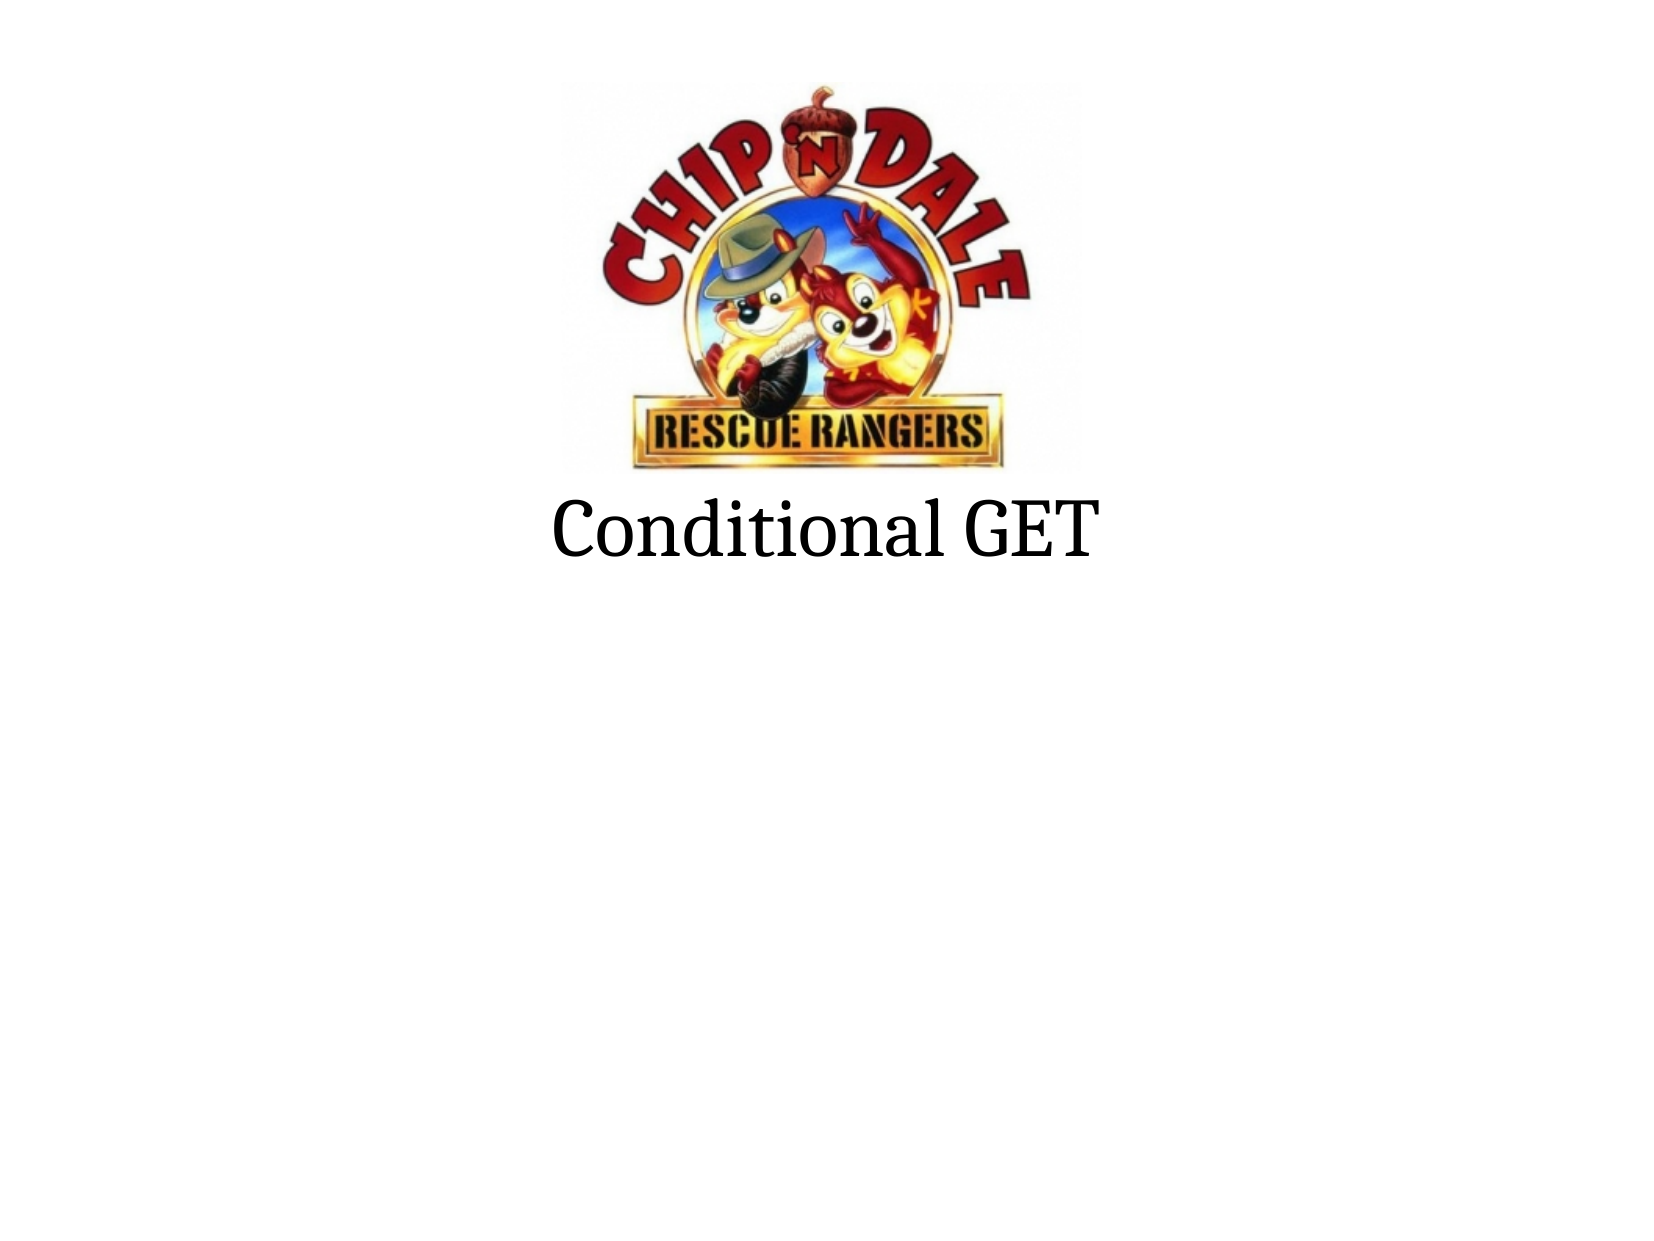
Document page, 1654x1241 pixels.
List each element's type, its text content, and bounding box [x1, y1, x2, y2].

picture [561, 82, 1082, 474]
subtitle Conditional GET [82, 49, 1571, 1010]
